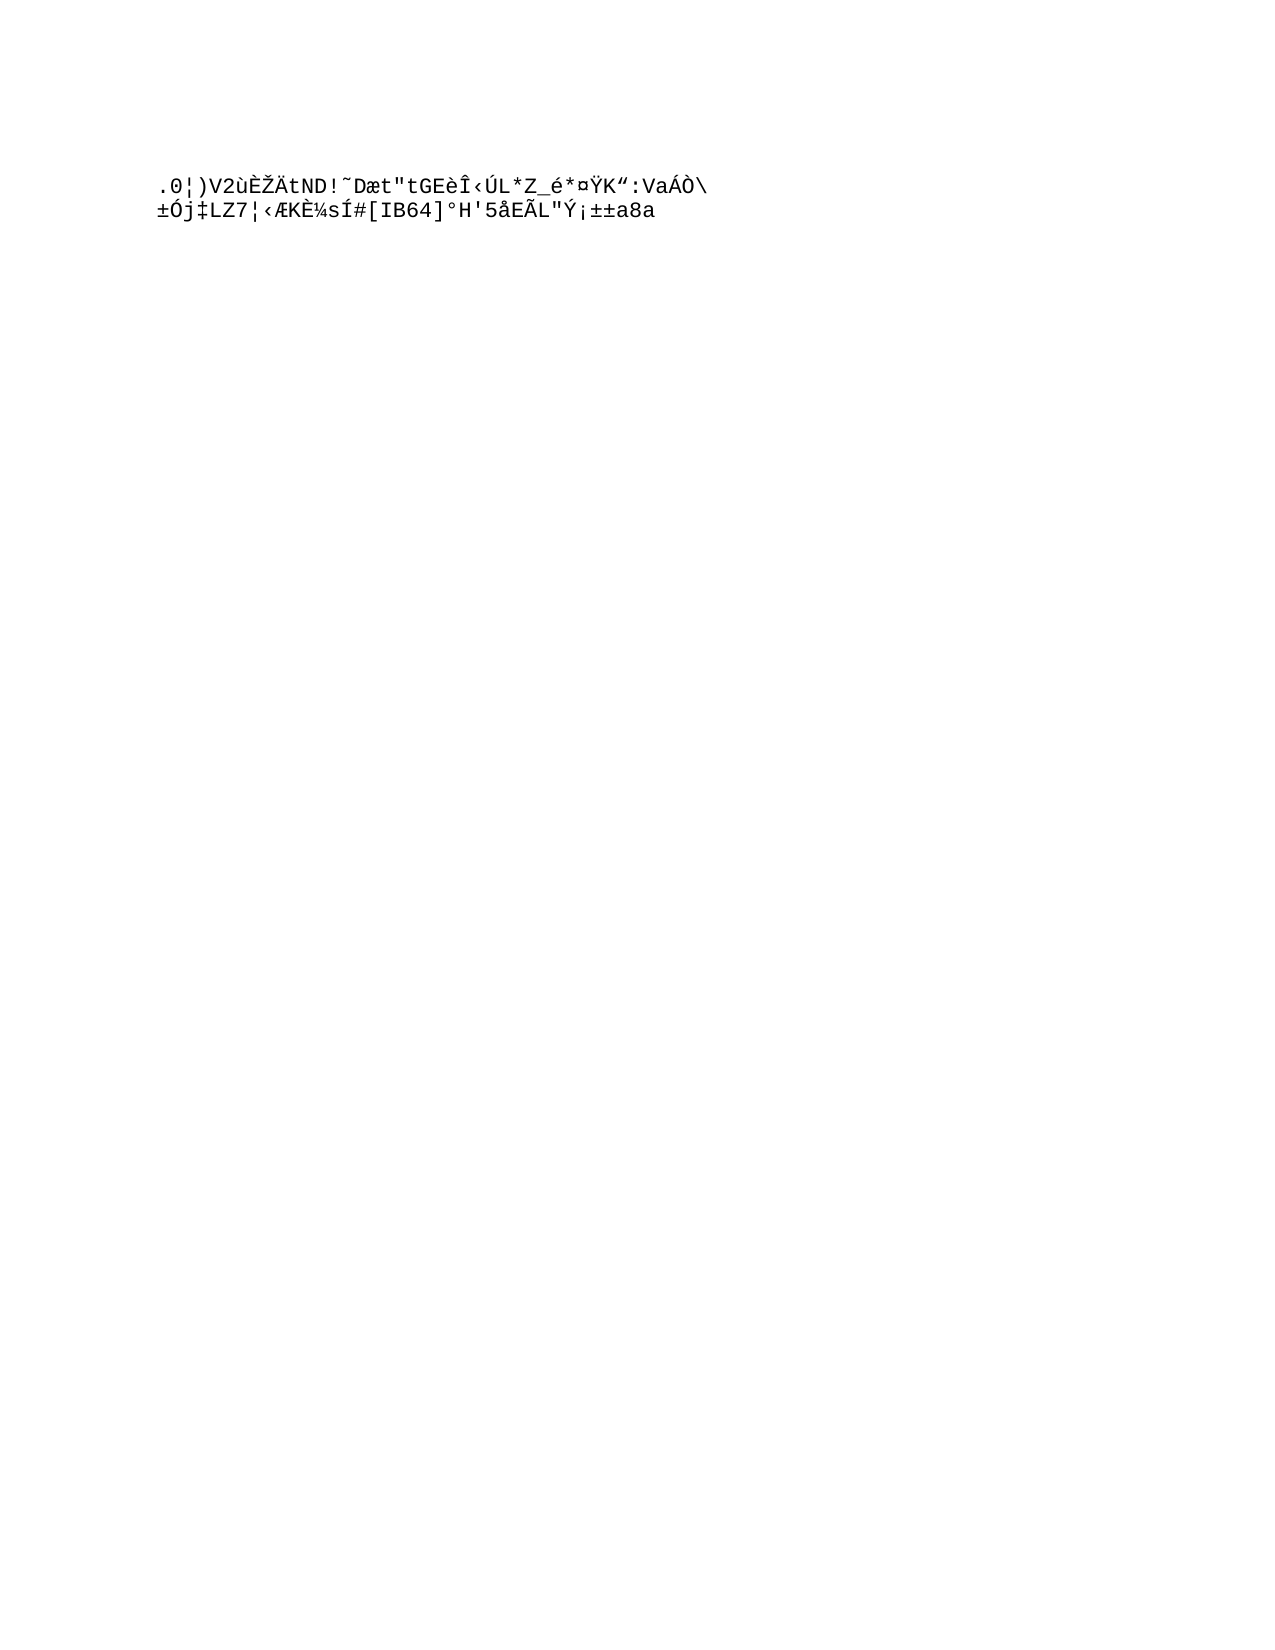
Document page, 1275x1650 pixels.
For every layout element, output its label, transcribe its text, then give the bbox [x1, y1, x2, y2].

text .0¦)V2ùÈŽÄtND!˜Dæt"tGEèÎ‹ÚL*Z_é*¤ŸK“:VaÁÒ\±Ój‡LZ7¦‹ÆKÈ¼sÍ#[IB64]°H'5åEÃL"Ý¡±±a8a [156, 150, 1118, 224]
